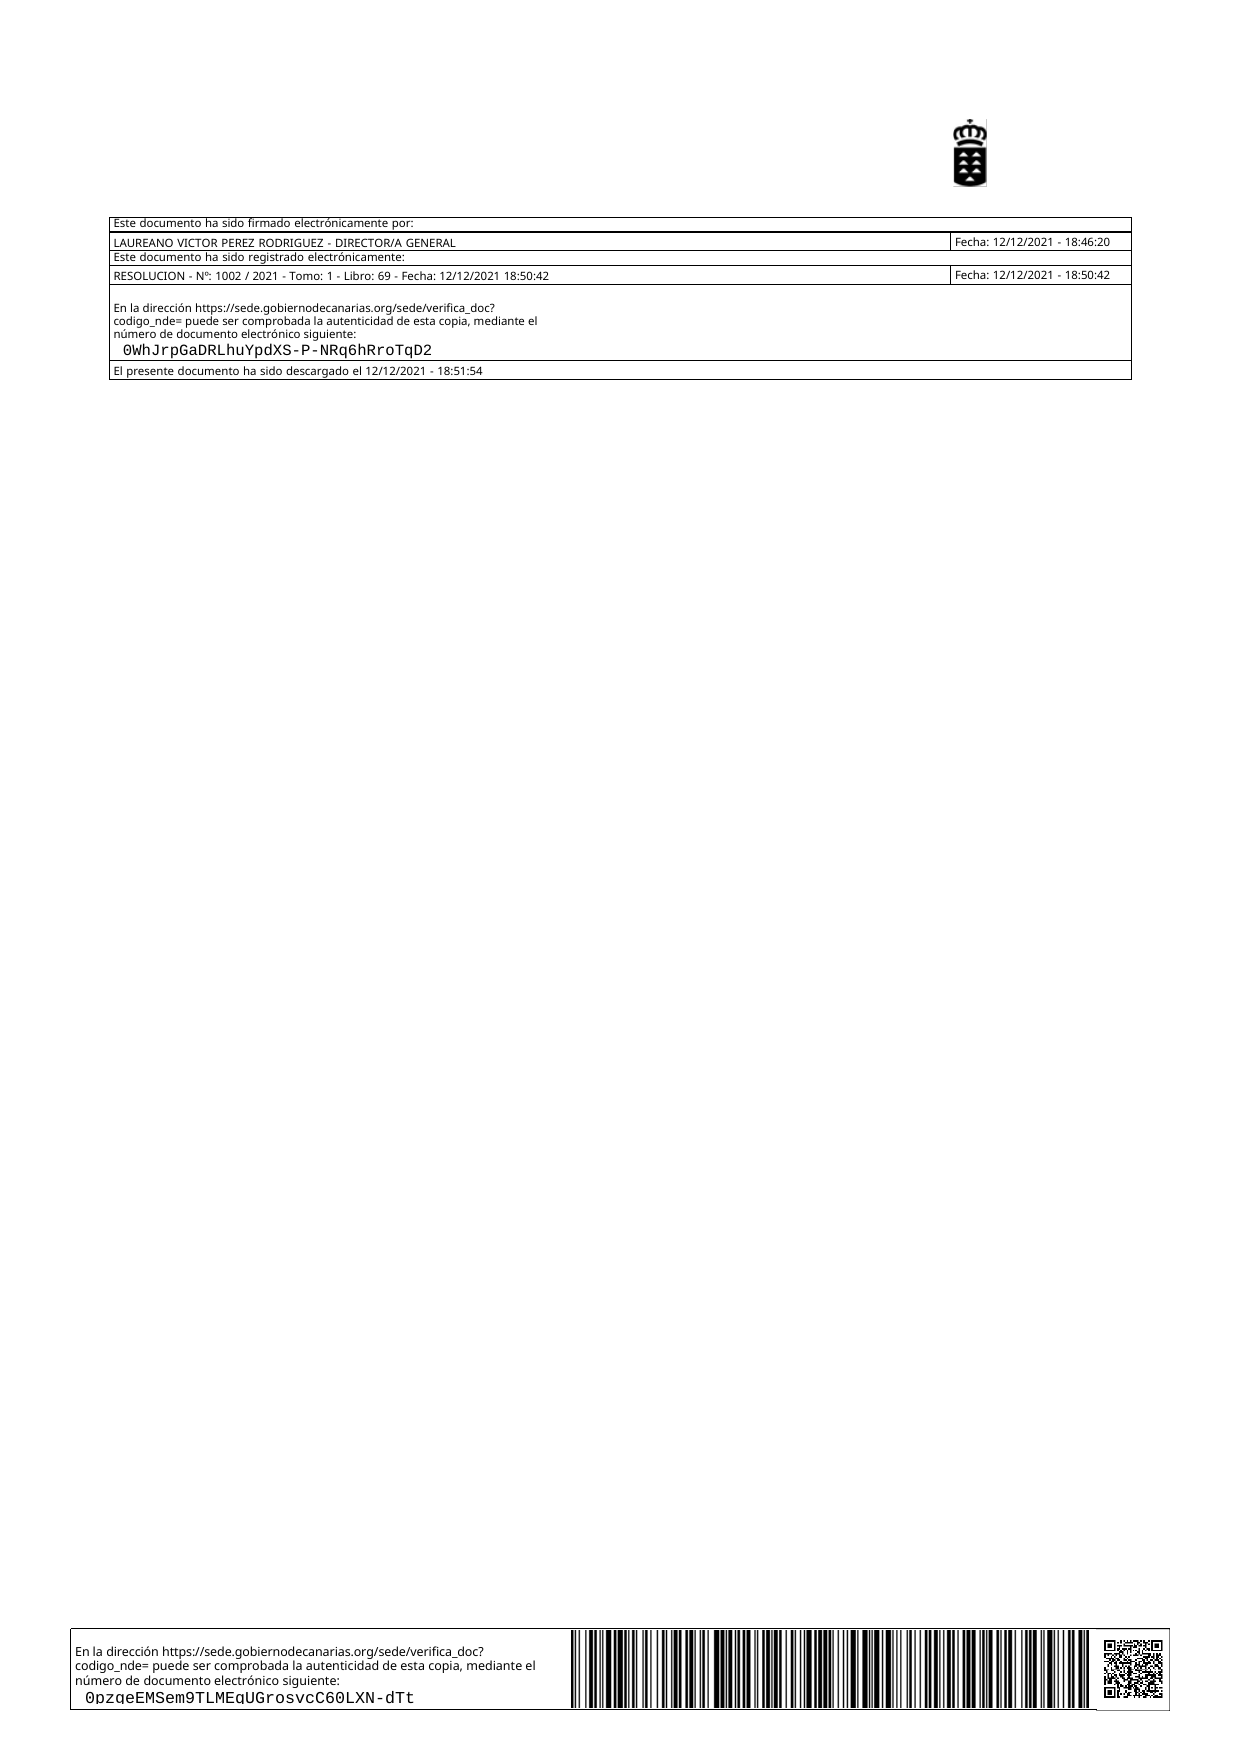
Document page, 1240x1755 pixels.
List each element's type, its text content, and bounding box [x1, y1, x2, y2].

table_header Este documento ha sido firmado electrónicamente por: [110, 218, 951, 231]
table_cell RESOLUCION - Nº: 1002 / 2021 - Tomo: 1 - Libro: 69 - Fecha: 12/12/2021 18:50:42 [110, 266, 950, 284]
table_cell LAUREANO VICTOR PEREZ RODRIGUEZ - DIRECTOR/A GENERAL [110, 233, 950, 250]
table_cell Este documento ha sido registrado electrónicamente: [110, 251, 1131, 265]
table_header [951, 218, 1131, 231]
table_cell Fecha: 12/12/2021 - 18:46:20 [951, 233, 1131, 250]
table_cell En la dirección https://sede.gobiernodecanarias.org/sede/verifica_doc?codigo_nde= puede ser comprobada la autenticidad de esta copia, mediante el número de documento electrónico siguiente: 0WhJrpGaDRLhuYpdXS-P-NRq6hRroTqD2 [110, 285, 1131, 360]
table_cell Fecha: 12/12/2021 - 18:50:42 [951, 266, 1131, 284]
table_cell El presente documento ha sido descargado el 12/12/2021 - 18:51:54 [110, 361, 1131, 379]
